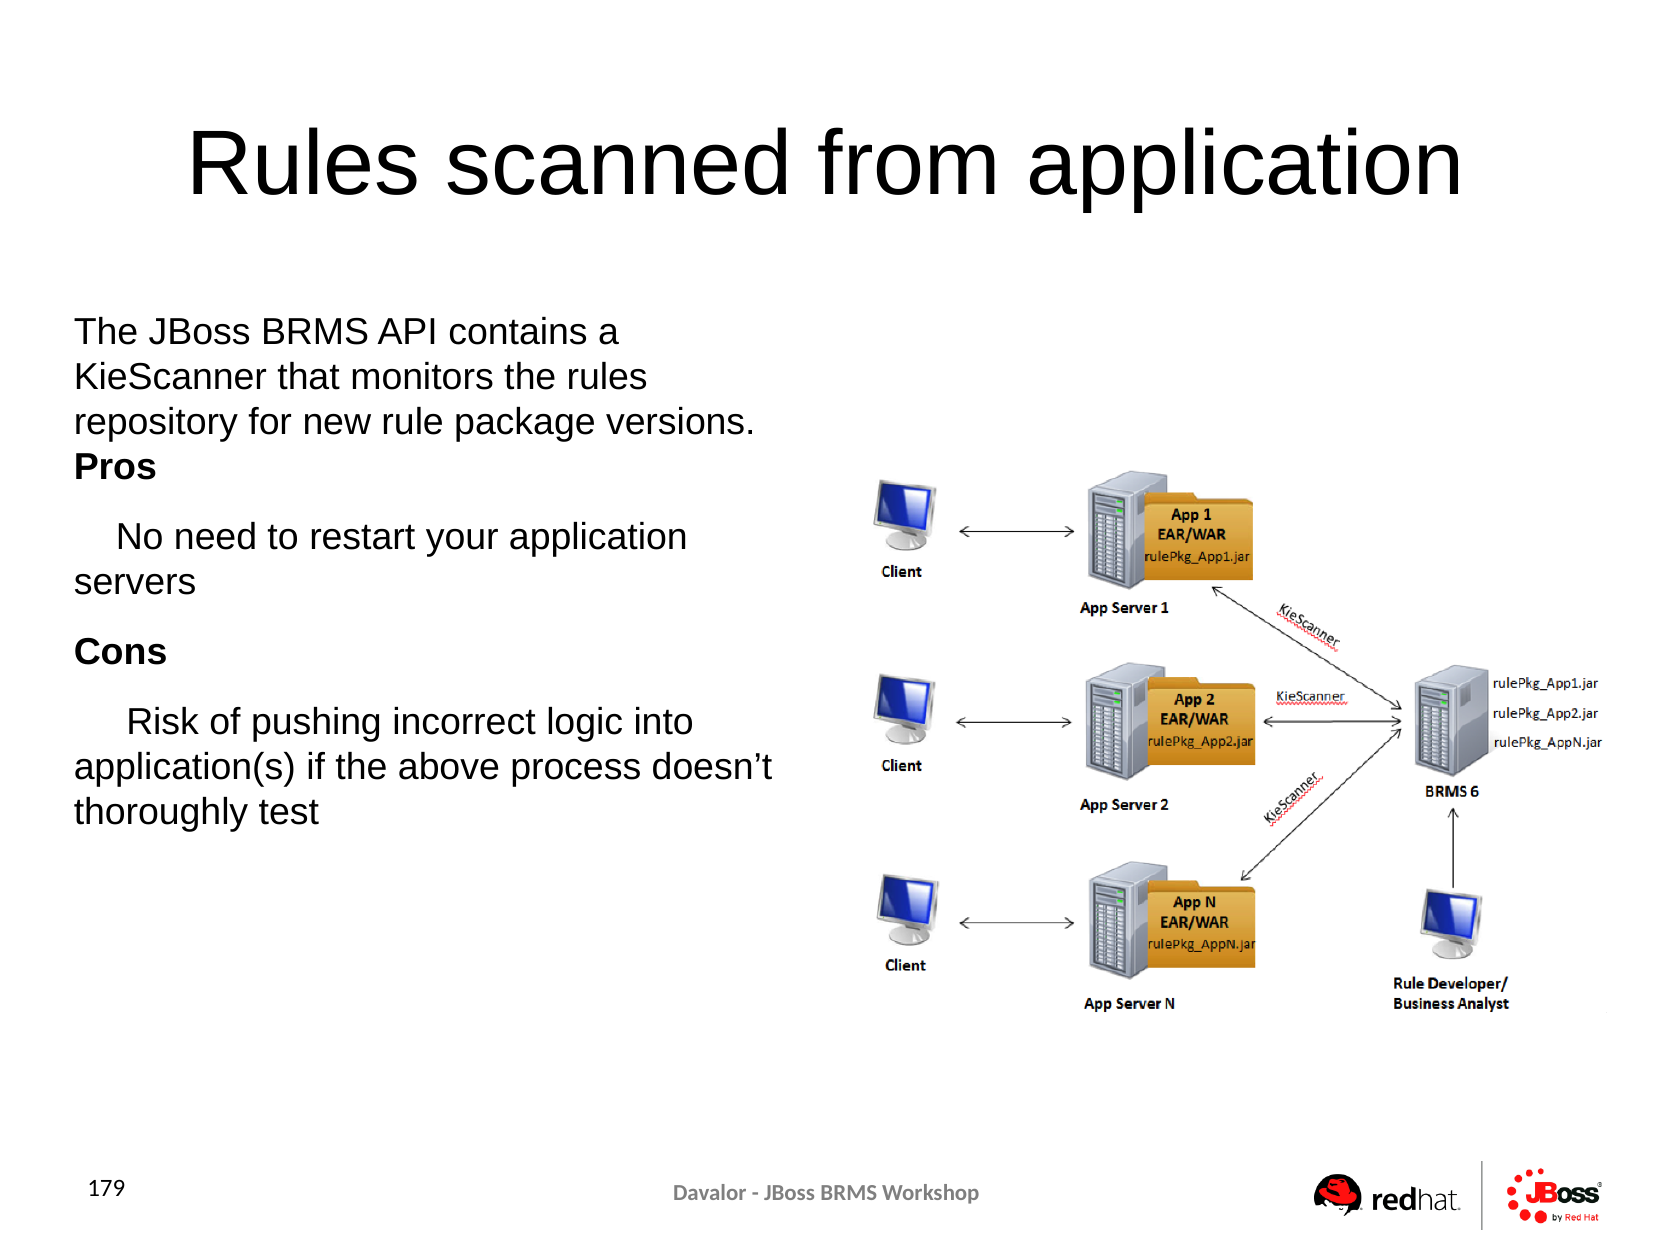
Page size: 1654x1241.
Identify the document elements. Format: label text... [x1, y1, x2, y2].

text_box The JBoss BRMS API contains a KieScanner that monitors the rules repository for new rule package versions. Pros No need to restart your application servers Cons Risk of pushing incorrect logic into application(s) if the above process doesn’t thoroughly test [59, 299, 827, 1134]
title Rules scanned from application [82, 100, 1571, 225]
picture [867, 466, 1607, 1013]
picture [1314, 1161, 1602, 1230]
